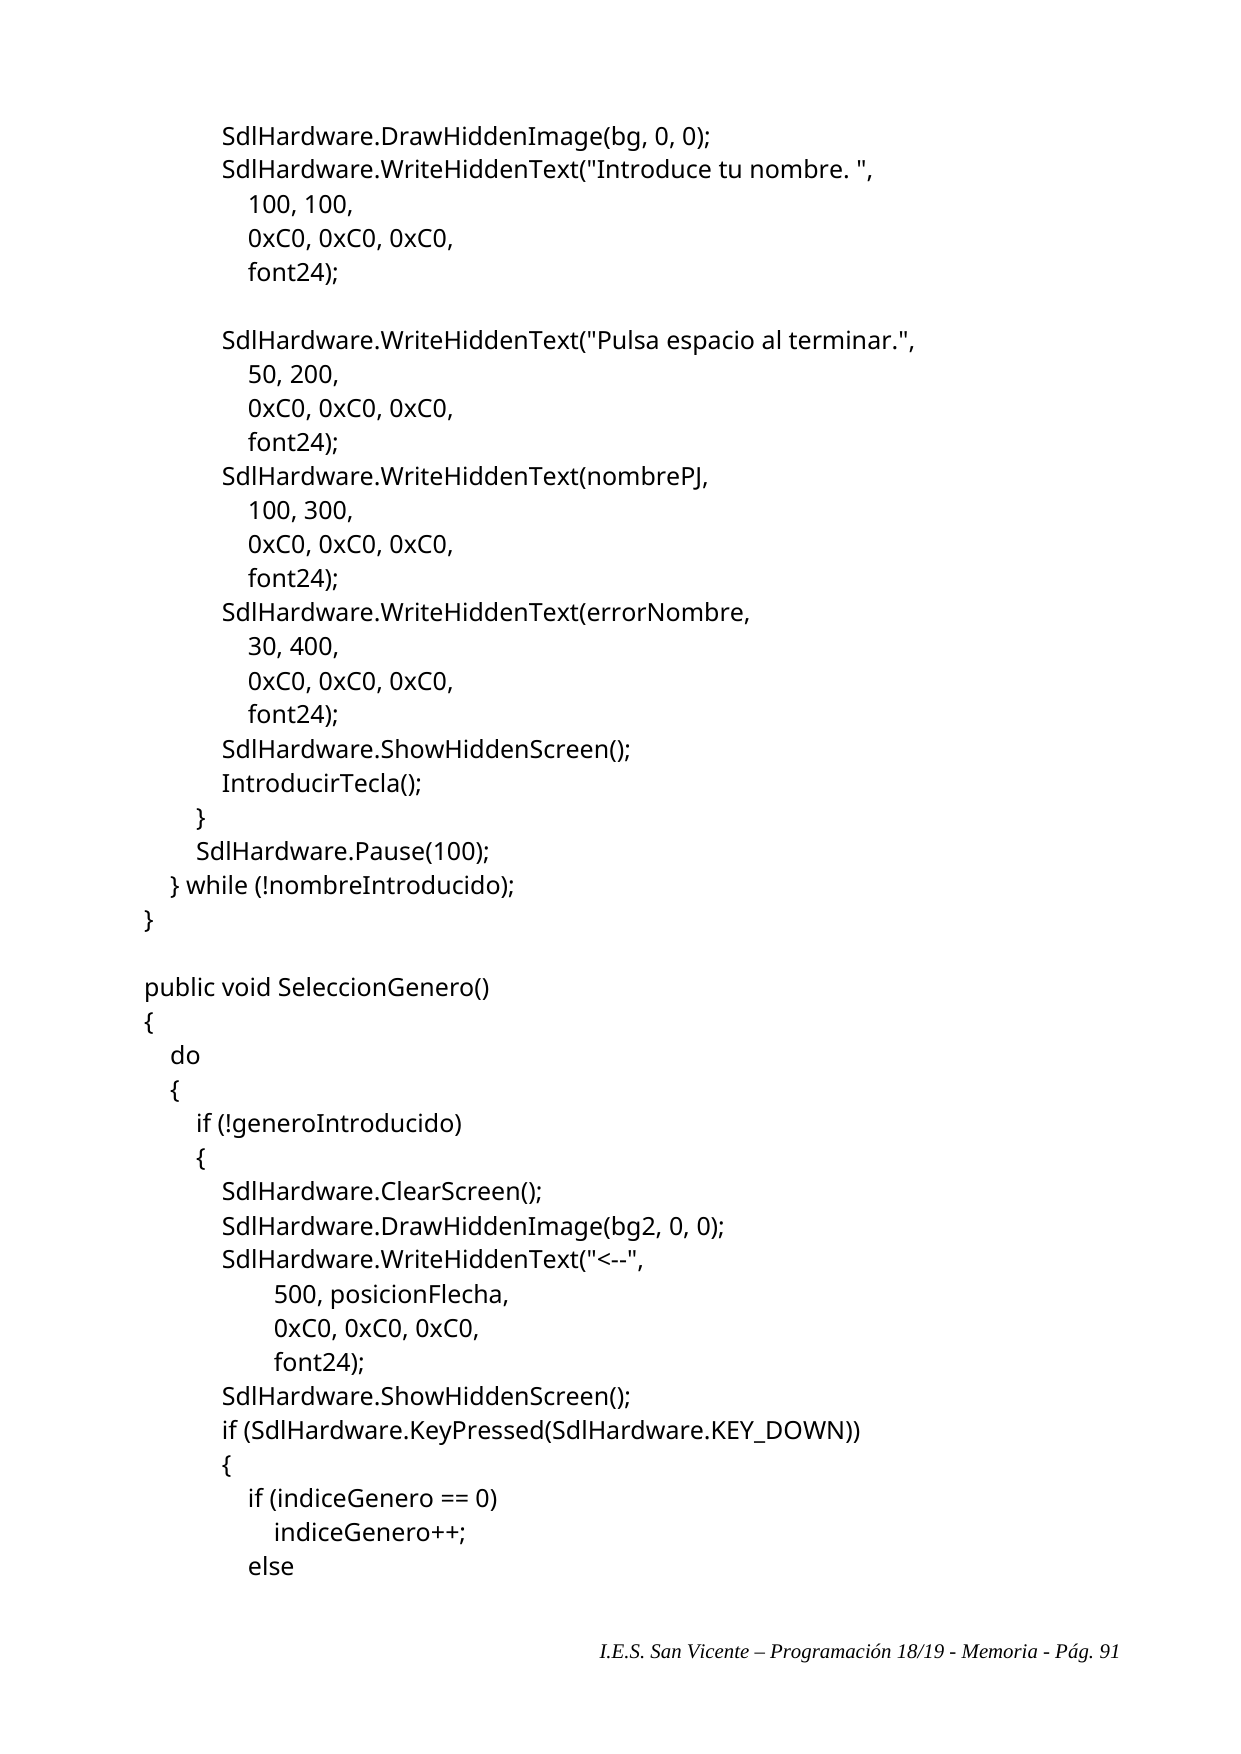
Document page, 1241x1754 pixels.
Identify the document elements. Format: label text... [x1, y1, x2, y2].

text 0xC0, 0xC0, 0xC0, [118, 663, 1122, 697]
text if (indiceGenero == 0) [118, 1481, 1122, 1515]
text font24); [118, 425, 1122, 459]
text { [118, 1072, 1122, 1106]
text SdlHardware.WriteHiddenText("Introduce tu nombre. ", [118, 152, 1122, 186]
text { [118, 1004, 1122, 1038]
text SdlHardware.ShowHiddenScreen(); [118, 1378, 1122, 1412]
text 0xC0, 0xC0, 0xC0, [118, 1310, 1122, 1344]
text } [118, 799, 1122, 833]
text { [118, 1447, 1122, 1481]
text IntroducirTecla(); [118, 765, 1122, 799]
text public void SeleccionGenero() [118, 970, 1122, 1004]
text } [118, 902, 1122, 936]
text SdlHardware.DrawHiddenImage(bg, 0, 0); [118, 118, 1122, 152]
text if (SdlHardware.KeyPressed(SdlHardware.KEY_DOWN)) [118, 1412, 1122, 1447]
text SdlHardware.WriteHiddenText("Pulsa espacio al terminar.", [118, 322, 1122, 357]
text do [118, 1038, 1122, 1072]
text if (!generoIntroducido) [118, 1106, 1122, 1140]
text SdlHardware.WriteHiddenText(nombrePJ, [118, 459, 1122, 493]
text font24); [118, 1344, 1122, 1378]
text 0xC0, 0xC0, 0xC0, [118, 391, 1122, 425]
text 30, 400, [118, 629, 1122, 663]
text 0xC0, 0xC0, 0xC0, [118, 527, 1122, 561]
text else [118, 1549, 1122, 1583]
text font24); [118, 561, 1122, 595]
text } while (!nombreIntroducido); [118, 867, 1122, 902]
text SdlHardware.DrawHiddenImage(bg2, 0, 0); [118, 1208, 1122, 1242]
text SdlHardware.WriteHiddenText("<--", [118, 1242, 1122, 1276]
text SdlHardware.Pause(100); [118, 833, 1122, 867]
text 100, 100, [118, 186, 1122, 220]
text font24); [118, 697, 1122, 731]
text font24); [118, 254, 1122, 288]
text 0xC0, 0xC0, 0xC0, [118, 220, 1122, 254]
text SdlHardware.WriteHiddenText(errorNombre, [118, 595, 1122, 629]
text 100, 300, [118, 493, 1122, 527]
text 500, posicionFlecha, [118, 1276, 1122, 1310]
text SdlHardware.ClearScreen(); [118, 1174, 1122, 1208]
text { [118, 1140, 1122, 1174]
text 50, 200, [118, 357, 1122, 391]
text indiceGenero++; [118, 1515, 1122, 1549]
text SdlHardware.ShowHiddenScreen(); [118, 731, 1122, 765]
